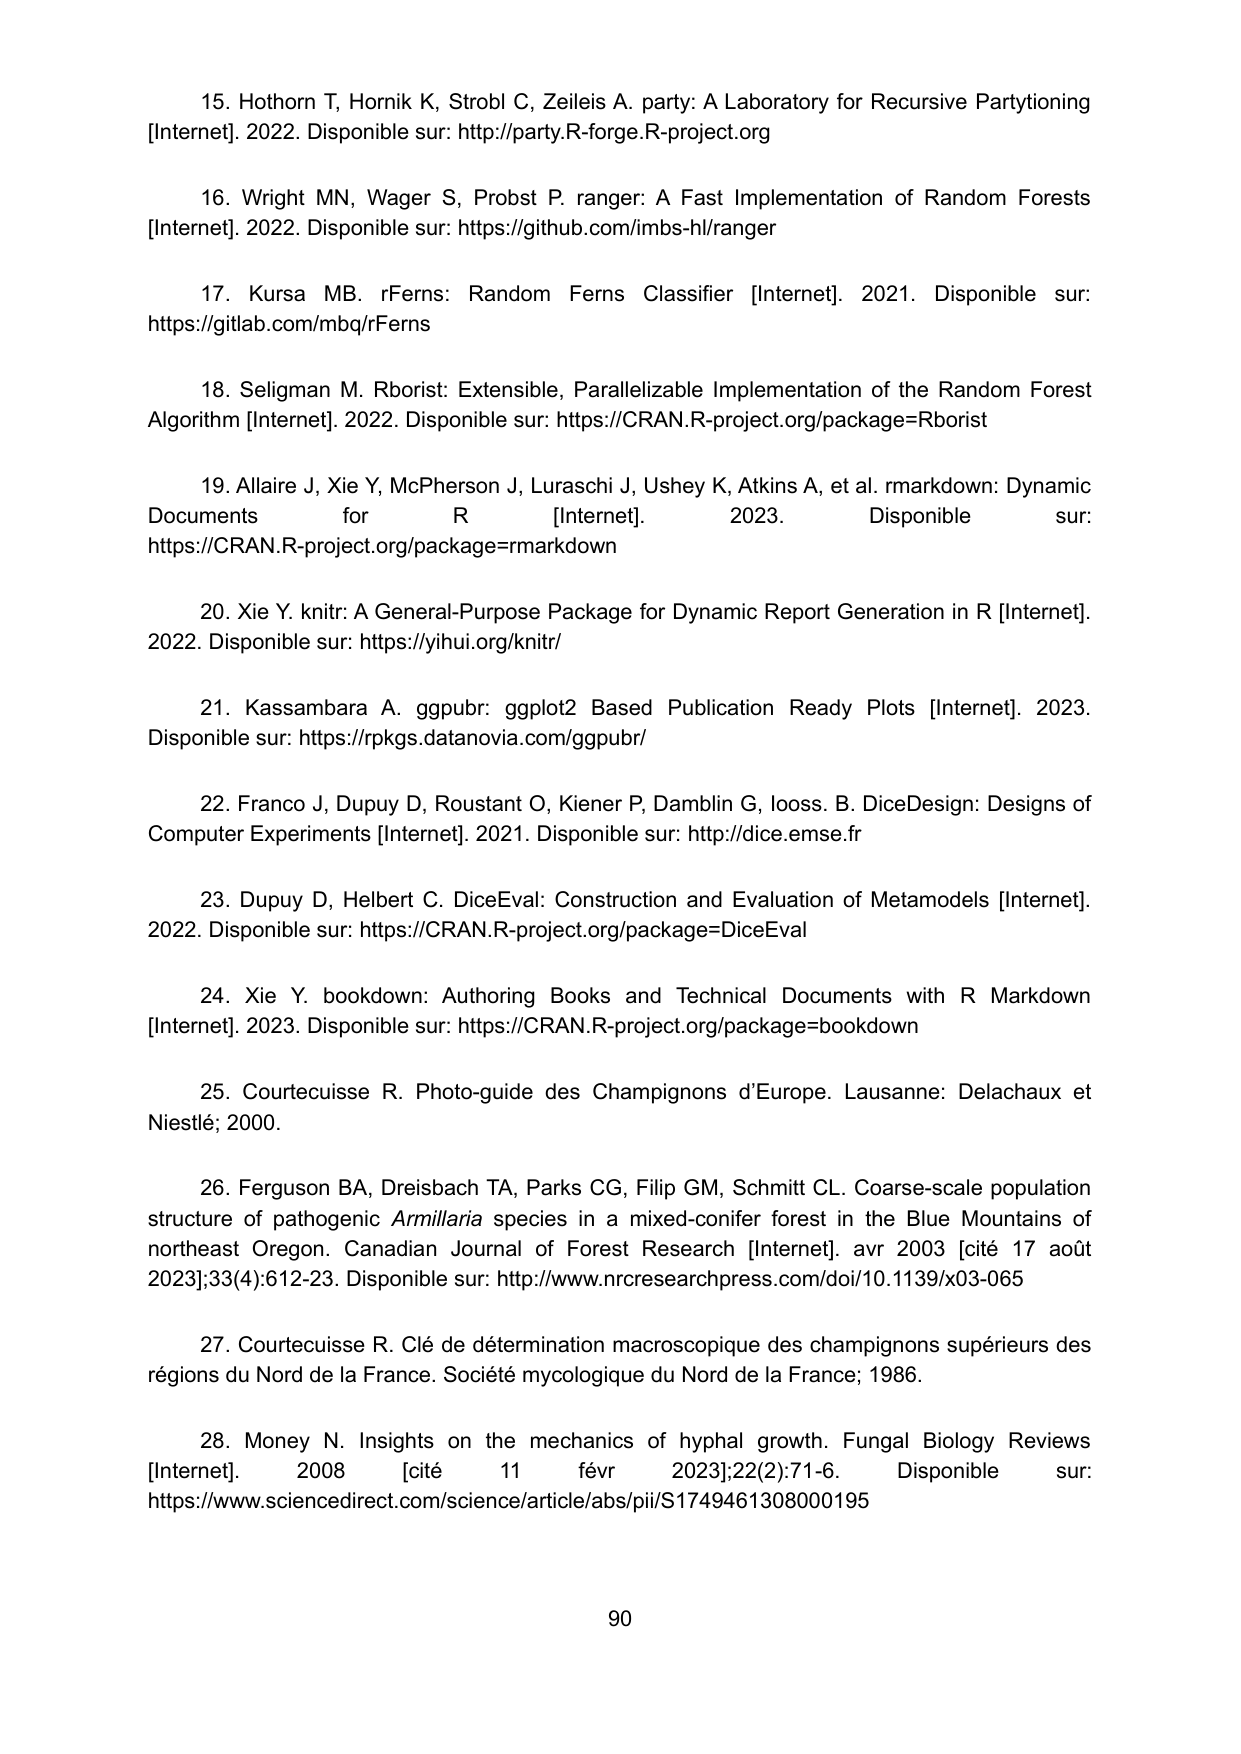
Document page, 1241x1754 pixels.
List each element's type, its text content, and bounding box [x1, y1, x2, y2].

text 28. Money N. Insights on the mechanics of hyphal growth. Fungal Biology Reviews [Internet]. 2008 [cité 11 févr 2023];22(2):71‑6. Disponible sur: https://www.sciencedirect.com/science/article/abs/pii/S1749461308000195 [148, 1428, 1093, 1513]
text 21. Kassambara A. ggpubr: ggplot2 Based Publication Ready Plots [Internet]. 2023. Disponible sur: https://rpkgs.datanovia.com/ggpubr/ [148, 695, 1093, 750]
text 23. Dupuy D, Helbert C. DiceEval: Construction and Evaluation of Metamodels [Internet]. 2022. Disponible sur: https://CRAN.R-project.org/package=DiceEval [148, 887, 1093, 942]
text 17. Kursa MB. rFerns: Random Ferns Classifier [Internet]. 2021. Disponible sur: https://gitlab.com/mbq/rFerns [148, 281, 1093, 336]
text 22. Franco J, Dupuy D, Roustant O, Kiener P, Damblin G, Iooss. B. DiceDesign: Designs of Computer Experiments [Internet]. 2021. Disponible sur: http://dice.emse.fr [148, 791, 1093, 846]
text 24. Xie Y. bookdown: Authoring Books and Technical Documents with R Markdown [Internet]. 2023. Disponible sur: https://CRAN.R-project.org/package=bookdown [148, 983, 1093, 1038]
text 19. Allaire J, Xie Y, McPherson J, Luraschi J, Ushey K, Atkins A, et al. rmarkdown: Dynamic Documents for R [Internet]. 2023. Disponible sur: https://CRAN.R-project.org/package=rmarkdown [148, 473, 1093, 558]
text 27. Courtecuisse R. Clé de détermination macroscopique des champignons supérieurs des régions du Nord de la France. Société mycologique du Nord de la France; 1986. [148, 1332, 1093, 1387]
text 20. Xie Y. knitr: A General-Purpose Package for Dynamic Report Generation in R [Internet]. 2022. Disponible sur: https://yihui.org/knitr/ [148, 599, 1093, 654]
text 25. Courtecuisse R. Photo-guide des Champignons d’Europe. Lausanne: Delachaux et Niestlé; 2000. [148, 1079, 1093, 1134]
text 18. Seligman M. Rborist: Extensible, Parallelizable Implementation of the Random Forest Algorithm [Internet]. 2022. Disponible sur: https://CRAN.R-project.org/package=Rborist [148, 377, 1093, 432]
text 26. Ferguson BA, Dreisbach TA, Parks CG, Filip GM, Schmitt CL. Coarse-scale population structure of pathogenic Armillaria species in a mixed-conifer forest in the Blue Mountains of northeast Oregon. Canadian Journal of Forest Research [Internet]. avr 2003 [cité 17 août 2023];33(4):612‑23. Disponible sur: http://www.nrcresearchpress.com/doi/10.1139/x03-065 [148, 1175, 1093, 1291]
text 16. Wright MN, Wager S, Probst P. ranger: A Fast Implementation of Random Forests [Internet]. 2022. Disponible sur: https://github.com/imbs-hl/ranger [148, 184, 1093, 240]
text 15. Hothorn T, Hornik K, Strobl C, Zeileis A. party: A Laboratory for Recursive Partytioning [Internet]. 2022. Disponible sur: http://party.R-forge.R-project.org [148, 88, 1093, 144]
